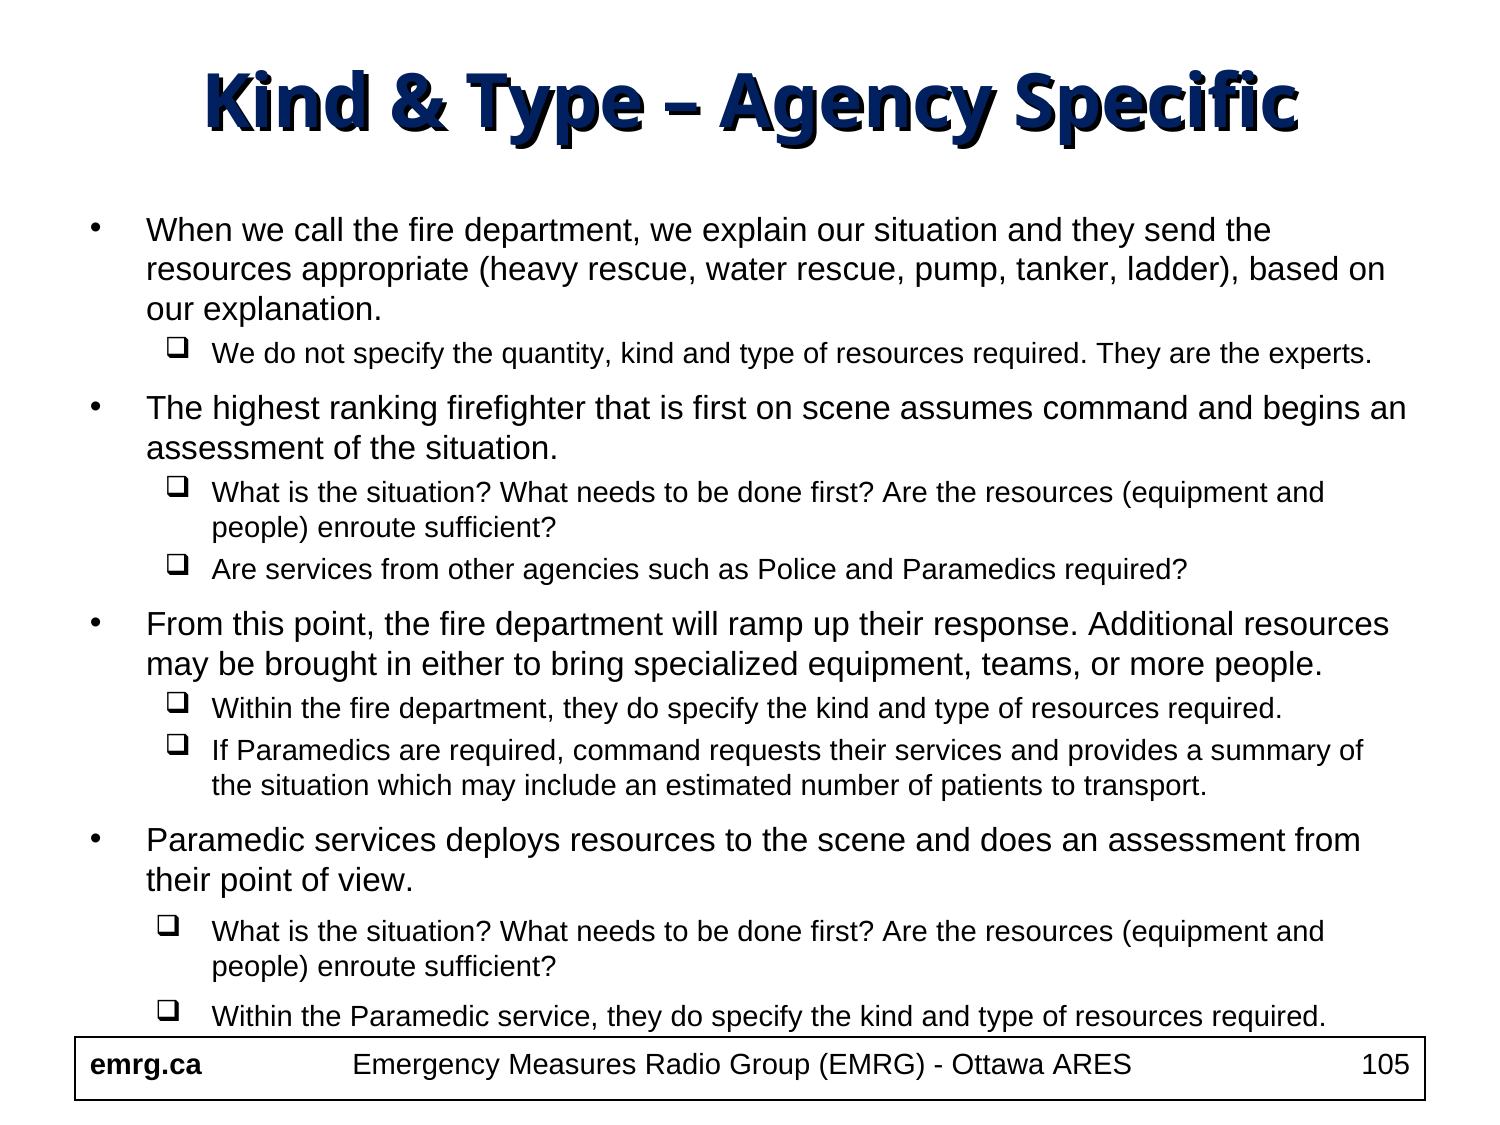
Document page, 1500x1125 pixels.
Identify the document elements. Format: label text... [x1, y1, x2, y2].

text_box [1246, 1038, 1426, 1103]
text_box Kind & Type – Agency Specific [75, 45, 1426, 138]
text_box When we call the fire department, we explain our situation and they send the resources appropriate (heavy rescue, water rescue, pump, tanker, ladder), based on our explanation. We do not specify the quantity, kind and type of resources required. They are the experts. The highest ranking firefighter that is first on scene assumes command and begins an assessment of the situation. What is the situation? What needs to be done first? Are the resources (equipment and people) enroute sufficient? Are services from other agencies such as Police and Paramedics required? From this point, the fire department will ramp up their response. Additional resources may be brought in either to bring specialized equipment, teams, or more people. Within the fire department, they do specify the kind and type of resources required. If Paramedics are required, command requests their services and provides a summary of the situation which may include an estimated number of patients to transport. Paramedic services deploys resources to the scene and does an assessment from their point of view. What is the situation? What needs to be done first? Are the resources (equipment and people) enroute sufficient? Within the Paramedic service, they do specify the kind and type of resources required. [75, 199, 1426, 1038]
text_box Emergency Measures Radio Group (EMRG) - Ottawa ARES [247, 1038, 1238, 1103]
